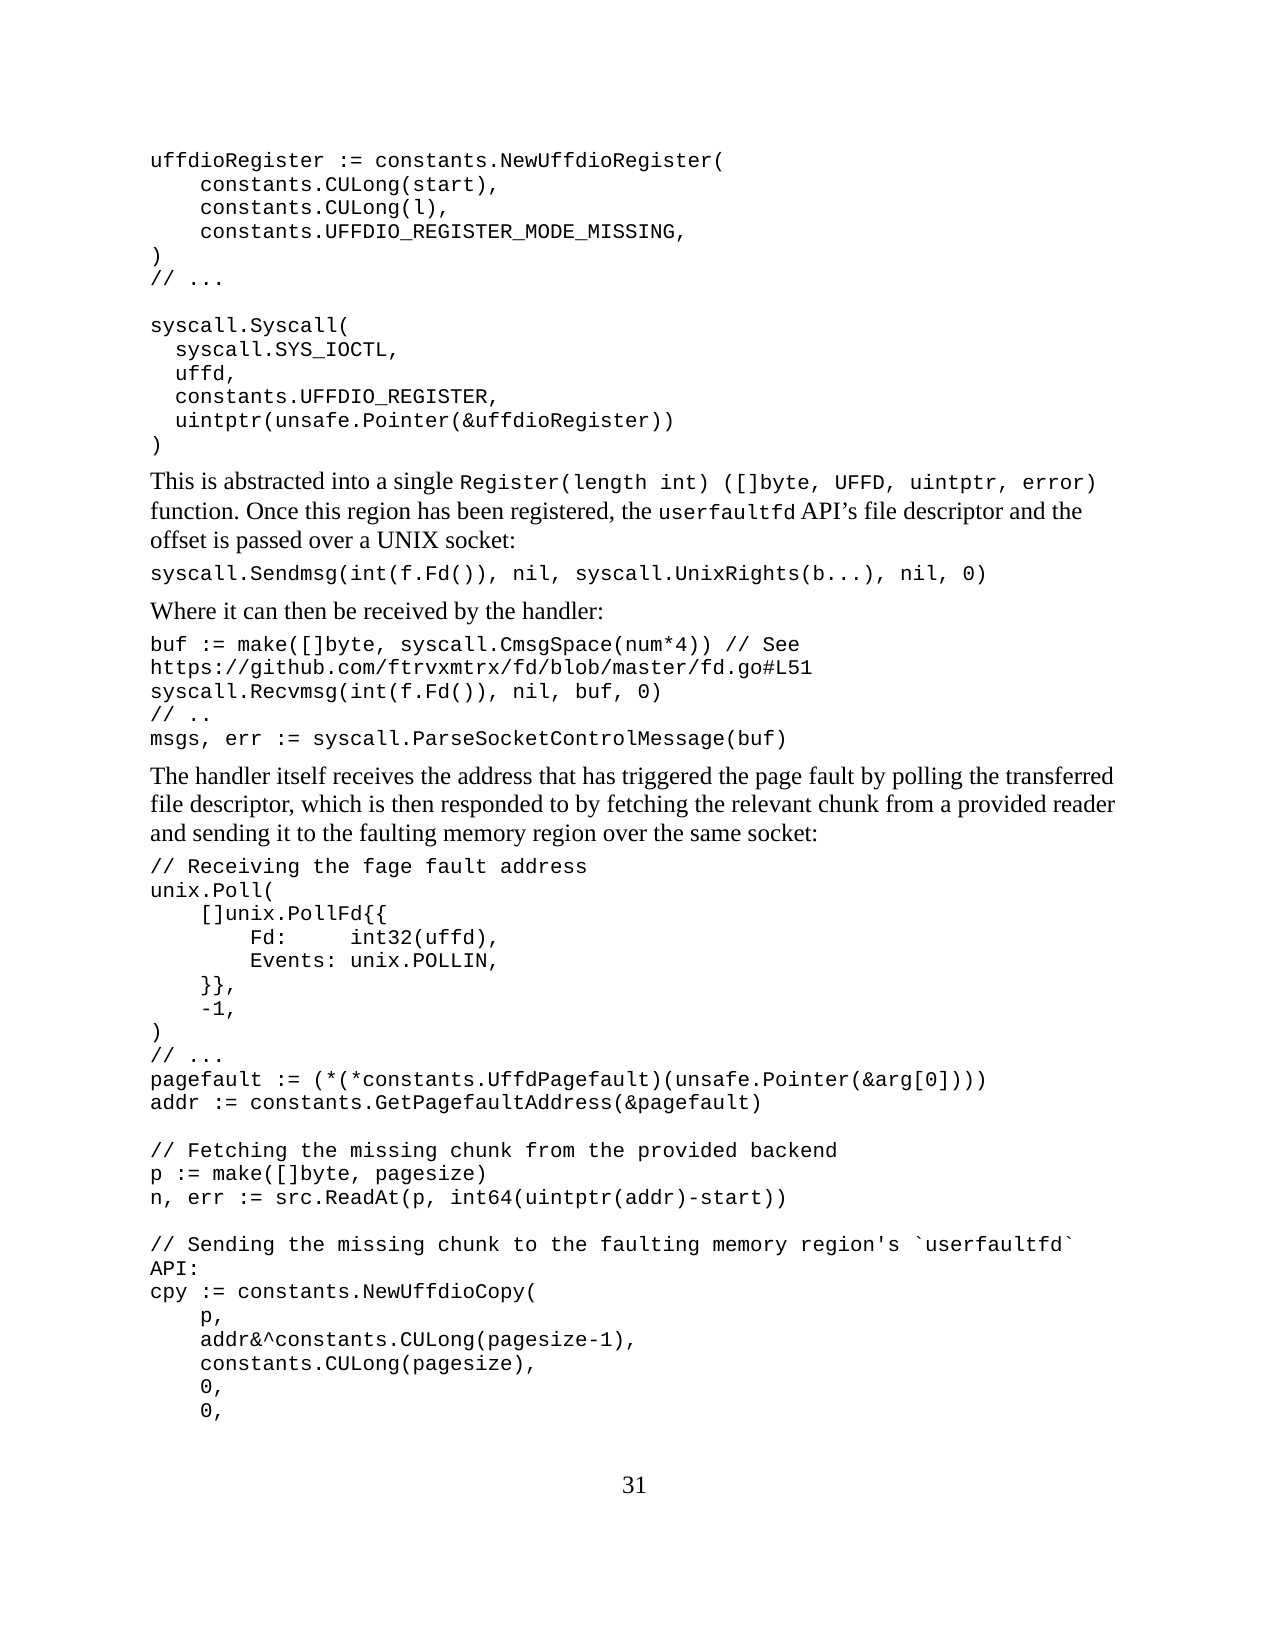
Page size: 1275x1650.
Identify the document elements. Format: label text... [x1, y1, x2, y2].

text // Receiving the fage fault address [150, 856, 1125, 879]
text syscall.Recvmsg(int(f.Fd()), nil, buf, 0) [150, 681, 1125, 704]
text pagefault := (*(*constants.UffdPagefault)(unsafe.Pointer(&arg[0]))) [150, 1069, 1125, 1092]
text n, err := src.ReadAt(p, int64(uintptr(addr)-start)) [150, 1187, 1125, 1211]
text []unix.PollFd{{ [150, 903, 1125, 927]
text constants.CULong(pagesize), [150, 1352, 1125, 1376]
text ) [150, 434, 1125, 457]
text }}, [150, 974, 1125, 998]
text addr := constants.GetPagefaultAddress(&pagefault) [150, 1092, 1125, 1116]
text // Sending the missing chunk to the faulting memory region's `userfaultfd` API: [150, 1234, 1125, 1282]
text uintptr(unsafe.Pointer(&uffdioRegister)) [150, 410, 1125, 434]
text // Fetching the missing chunk from the provided backend [150, 1140, 1125, 1163]
text // ... [150, 1045, 1125, 1069]
text uffd, [150, 363, 1125, 386]
text addr&^constants.CULong(pagesize-1), [150, 1329, 1125, 1352]
text constants.UFFDIO_REGISTER, [150, 386, 1125, 410]
text This is abstracted into a single Register(length int) ([]byte, UFFD, uintptr, error) function. Once this region has been registered, the userfaultfd API’s file descriptor and the offset is passed over a UNIX socket: [150, 466, 1125, 554]
text cpy := constants.NewUffdioCopy( [150, 1282, 1125, 1305]
text ) [150, 244, 1125, 268]
text uffdioRegister := constants.NewUffdioRegister( [150, 150, 1125, 174]
text // ... [150, 268, 1125, 292]
text syscall.SYS_IOCTL, [150, 339, 1125, 363]
text constants.CULong(l), [150, 197, 1125, 221]
text -1, [150, 998, 1125, 1021]
text syscall.Syscall( [150, 316, 1125, 339]
text unix.Poll( [150, 879, 1125, 903]
text 0, [150, 1376, 1125, 1400]
text Where it can then be received by the handler: [150, 596, 1125, 624]
text // .. [150, 704, 1125, 728]
text ) [150, 1021, 1125, 1045]
text Events: unix.POLLIN, [150, 951, 1125, 974]
text buf := make([]byte, syscall.CmsgSpace(num*4)) // See https://github.com/ftrvxmtrx/fd/blob/master/fd.go#L51 [150, 633, 1125, 681]
text Fd: int32(uffd), [150, 927, 1125, 951]
text syscall.Sendmsg(int(f.Fd()), nil, syscall.UnixRights(b...), nil, 0) [150, 563, 1125, 587]
text p, [150, 1305, 1125, 1329]
text The handler itself receives the address that has triggered the page fault by polling the transferred file descriptor, which is then responded to by fetching the relevant chunk from a provided reader and sending it to the faulting memory region over the same socket: [150, 761, 1125, 847]
text 0, [150, 1400, 1125, 1423]
text msgs, err := syscall.ParseSocketControlMessage(buf) [150, 728, 1125, 752]
text constants.UFFDIO_REGISTER_MODE_MISSING, [150, 221, 1125, 244]
text p := make([]byte, pagesize) [150, 1163, 1125, 1187]
text constants.CULong(start), [150, 174, 1125, 197]
